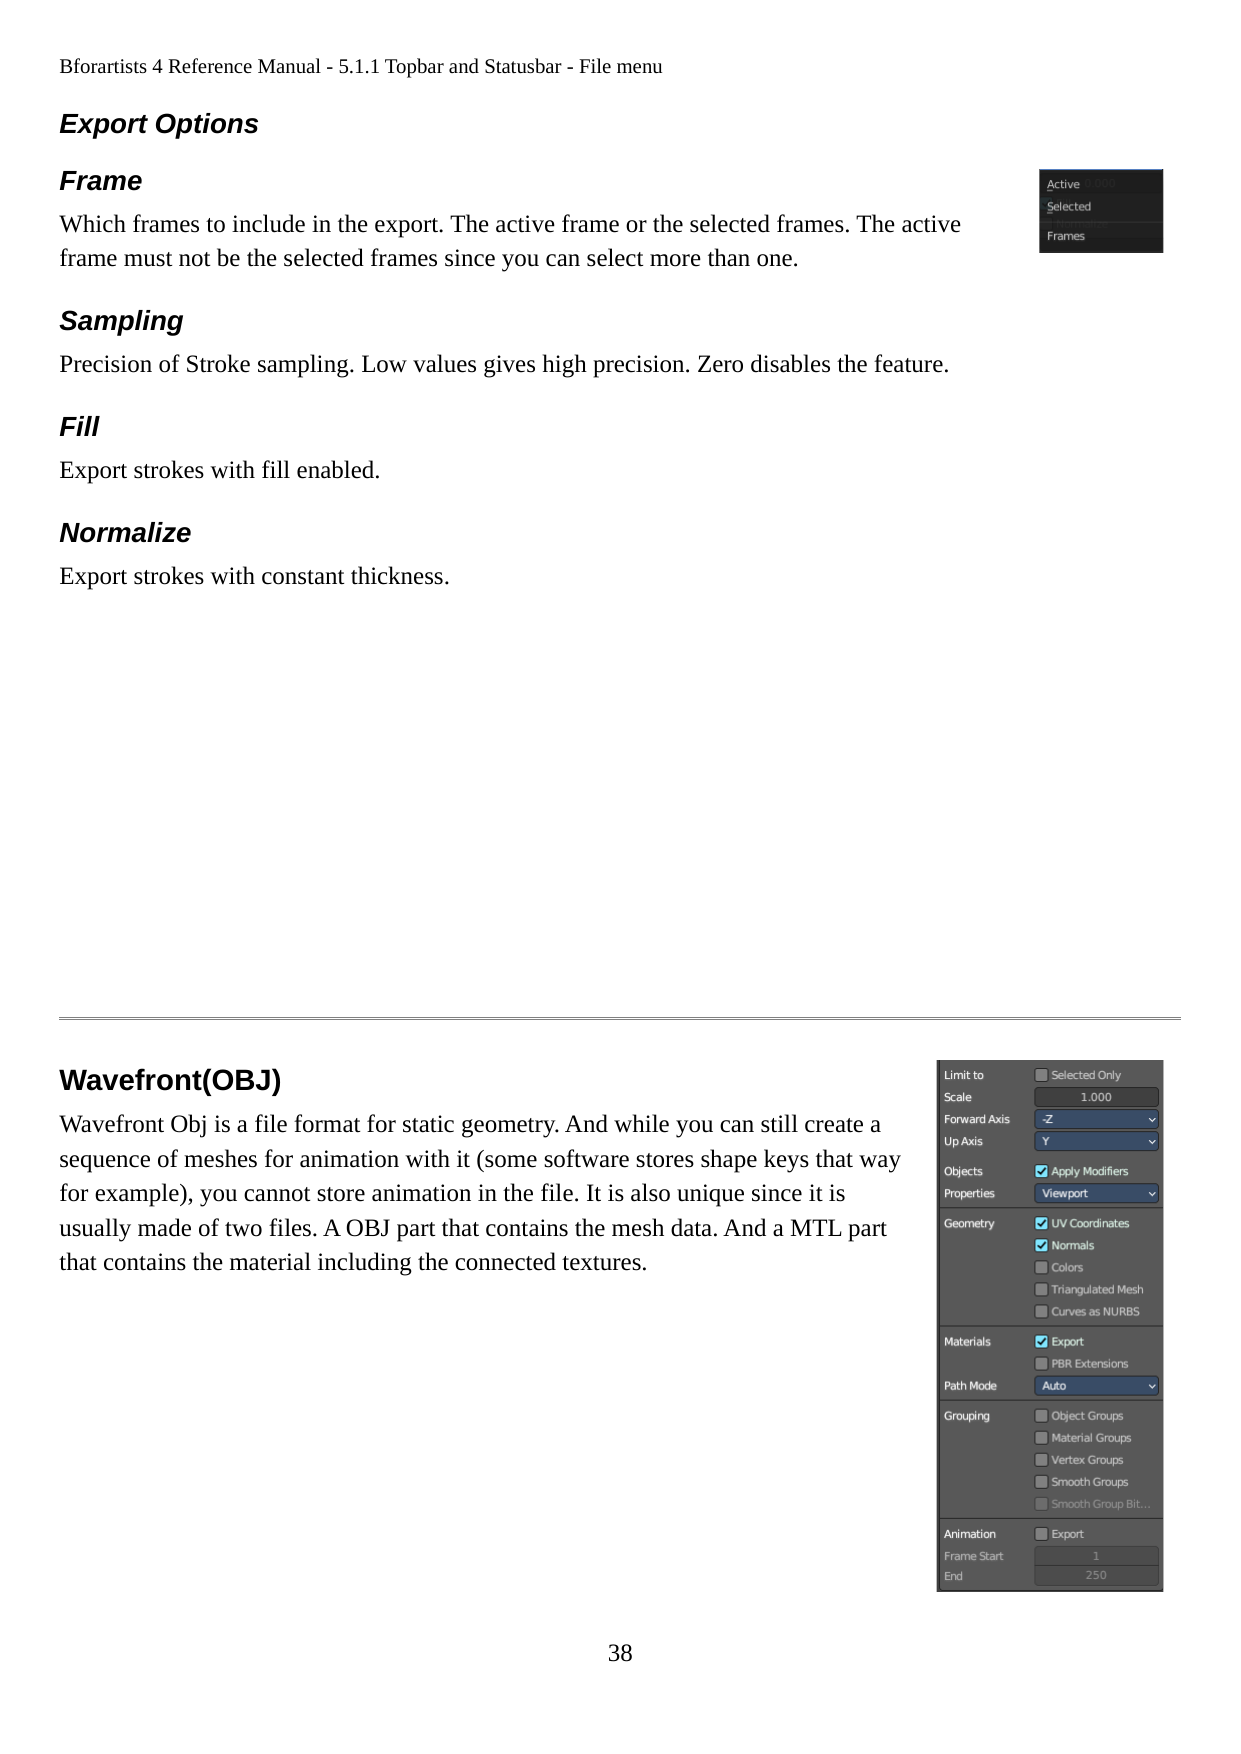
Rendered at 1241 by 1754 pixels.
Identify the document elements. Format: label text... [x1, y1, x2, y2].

text Which frames to include in the export. The active frame or the selected frames. The active frame must not be the selected frames since you can select more than one. [59, 209, 1181, 272]
subtitle Normalize [59, 517, 1181, 548]
subtitle Sampling [59, 305, 1181, 337]
text Precision of Stroke sampling. Low values gives high precision. Zero disables the feature. [59, 349, 1181, 378]
subtitle Wavefront(OBJ) [59, 1063, 936, 1097]
subtitle [1164, 1063, 1181, 1097]
subtitle Fill [59, 411, 1181, 443]
text Wavefront Obj is a file format for static geometry. And while you can still create a sequence of meshes for animation with it (some software stores shape keys that way for example), you cannot store animation in the file. It is also unique since it is usually made of two files. A OBJ part that contains the mesh data. And a MTL part that contains the material including the connected textures. [59, 1109, 936, 1276]
picture [1039, 169, 1164, 253]
picture [936, 1060, 1164, 1592]
subtitle Export Options [59, 107, 1181, 139]
text Export strokes with constant thickness. [59, 561, 1181, 590]
subtitle Frame [59, 164, 1181, 196]
text Export strokes with fill enabled. [59, 455, 1181, 484]
